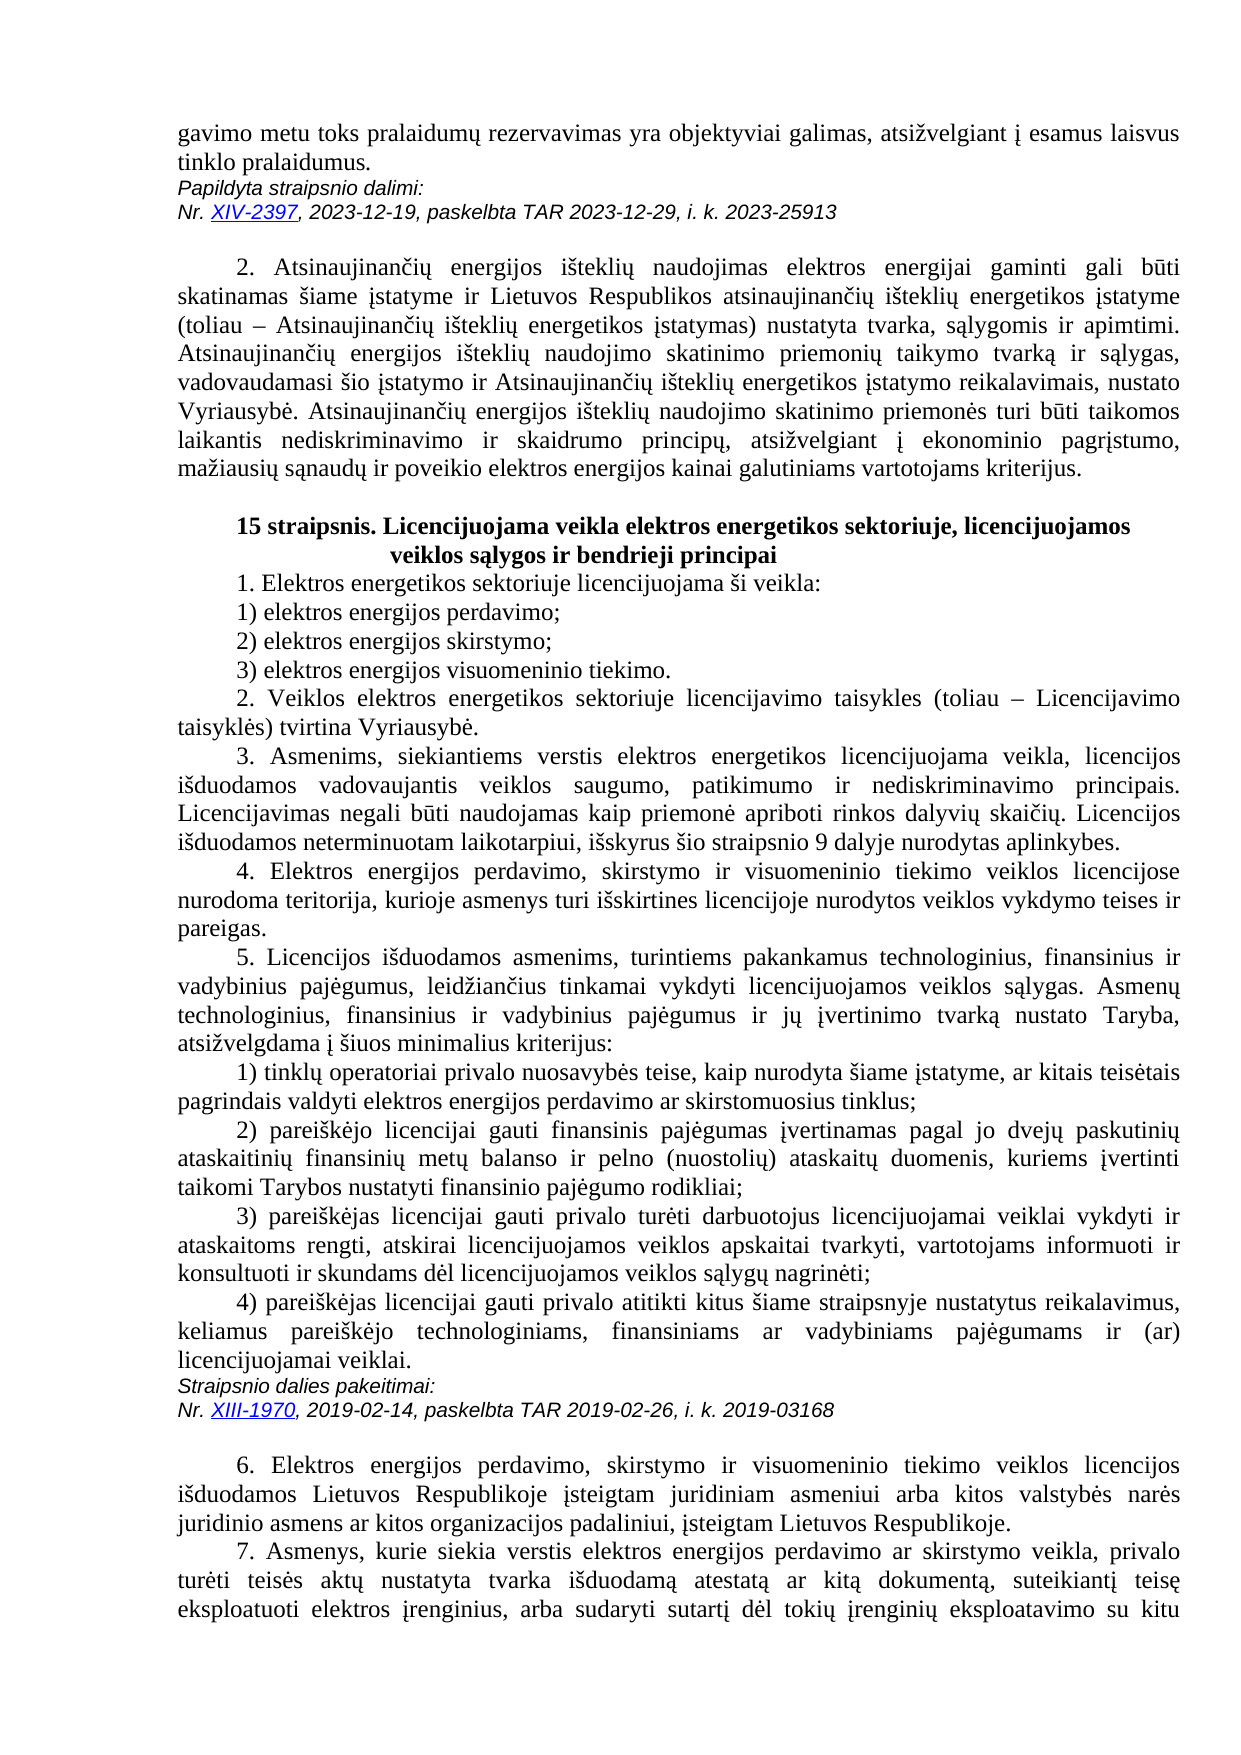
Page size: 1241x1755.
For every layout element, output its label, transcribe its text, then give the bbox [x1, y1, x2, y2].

text Nr. XIV-2397, 2023-12-19, paskelbta TAR 2023-12-29, i. k. 2023-25913 [177, 199, 1181, 223]
text 15 straipsnis. Licencijuojama veikla elektros energetikos sektoriuje, licencijuojamos veiklos sąlygos ir bendrieji principai [236, 511, 1181, 568]
text 1) tinklų operatoriai privalo nuosavybės teise, kaip nurodyta šiame įstatyme, ar kitais teisėtais pagrindais valdyti elektros energijos perdavimo ar skirstomuosius tinklus; [177, 1057, 1181, 1115]
text Straipsnio dalies pakeitimai: [177, 1373, 1181, 1397]
text 3. Asmenims, siekiantiems verstis elektros energetikos licencijuojama veikla, licencijos išduodamos vadovaujantis veiklos saugumo, patikimumo ir nediskriminavimo principais. Licencijavimas negali būti naudojamas kaip priemonė apriboti rinkos dalyvių skaičių. Licencijos išduodamos neterminuotam laikotarpiui, išskyrus šio straipsnio 9 dalyje nurodytas aplinkybes. [177, 741, 1181, 856]
text gavimo metu toks pralaidumų rezervavimas yra objektyviai galimas, atsižvelgiant į esamus laisvus tinklo pralaidumus. [177, 118, 1181, 176]
text 2. Veiklos elektros energetikos sektoriuje licencijavimo taisykles (toliau – Licencijavimo taisyklės) tvirtina Vyriausybė. [177, 683, 1181, 741]
text Papildyta straipsnio dalimi: [177, 176, 1181, 199]
text 3) pareiškėjas licencijai gauti privalo turėti darbuotojus licencijuojamai veiklai vykdyti ir ataskaitoms rengti, atskirai licencijuojamos veiklos apskaitai tvarkyti, vartotojams informuoti ir konsultuoti ir skundams dėl licencijuojamos veiklos sąlygų nagrinėti; [177, 1201, 1181, 1287]
text 1) elektros energijos perdavimo; [177, 597, 1181, 626]
text 4) pareiškėjas licencijai gauti privalo atitikti kitus šiame straipsnyje nustatytus reikalavimus, keliamus pareiškėjo technologiniams, finansiniams ar vadybiniams pajėgumams ir (ar) licencijuojamai veiklai. [177, 1287, 1181, 1373]
text 5. Licencijos išduodamos asmenims, turintiems pakankamus technologinius, finansinius ir vadybinius pajėgumus, leidžiančius tinkamai vykdyti licencijuojamos veiklos sąlygas. Asmenų technologinius, finansinius ir vadybinius pajėgumus ir jų įvertinimo tvarką nustato Taryba, atsižvelgdama į šiuos minimalius kriterijus: [177, 942, 1181, 1057]
text 2) pareiškėjo licencijai gauti finansinis pajėgumas įvertinamas pagal jo dvejų paskutinių ataskaitinių finansinių metų balanso ir pelno (nuostolių) ataskaitų duomenis, kuriems įvertinti taikomi Tarybos nustatyti finansinio pajėgumo rodikliai; [177, 1115, 1181, 1201]
text 3) elektros energijos visuomeninio tiekimo. [177, 655, 1181, 683]
text 6. Elektros energijos perdavimo, skirstymo ir visuomeninio tiekimo veiklos licencijos išduodamos Lietuvos Respublikoje įsteigtam juridiniam asmeniui arba kitos valstybės narės juridinio asmens ar kitos organizacijos padaliniui, įsteigtam Lietuvos Respublikoje. [177, 1450, 1181, 1536]
text 4. Elektros energijos perdavimo, skirstymo ir visuomeninio tiekimo veiklos licencijose nurodoma teritorija, kurioje asmenys turi išskirtines licencijoje nurodytos veiklos vykdymo teises ir pareigas. [177, 856, 1181, 942]
text 7. Asmenys, kurie siekia verstis elektros energijos perdavimo ar skirstymo veikla, privalo turėti teisės aktų nustatyta tvarka išduodamą atestatą ar kitą dokumentą, suteikiantį teisę eksploatuoti elektros įrenginius, arba sudaryti sutartį dėl tokių įrenginių eksploatavimo su kitu [177, 1536, 1181, 1623]
text 2. Atsinaujinančių energijos išteklių naudojimas elektros energijai gaminti gali būti skatinamas šiame įstatyme ir Lietuvos Respublikos atsinaujinančių išteklių energetikos įstatyme (toliau – Atsinaujinančių išteklių energetikos įstatymas) nustatyta tvarka, sąlygomis ir apimtimi. Atsinaujinančių energijos išteklių naudojimo skatinimo priemonių taikymo tvarką ir sąlygas, vadovaudamasi šio įstatymo ir Atsinaujinančių išteklių energetikos įstatymo reikalavimais, nustato Vyriausybė. Atsinaujinančių energijos išteklių naudojimo skatinimo priemonės turi būti taikomos laikantis nediskriminavimo ir skaidrumo principų, atsižvelgiant į ekonominio pagrįstumo, mažiausių sąnaudų ir poveikio elektros energijos kainai galutiniams vartotojams kriterijus. [177, 252, 1181, 482]
text 1. Elektros energetikos sektoriuje licencijuojama ši veikla: [177, 568, 1181, 597]
text 2) elektros energijos skirstymo; [177, 626, 1181, 655]
text Nr. XIII-1970, 2019-02-14, paskelbta TAR 2019-02-26, i. k. 2019-03168 [177, 1397, 1181, 1421]
